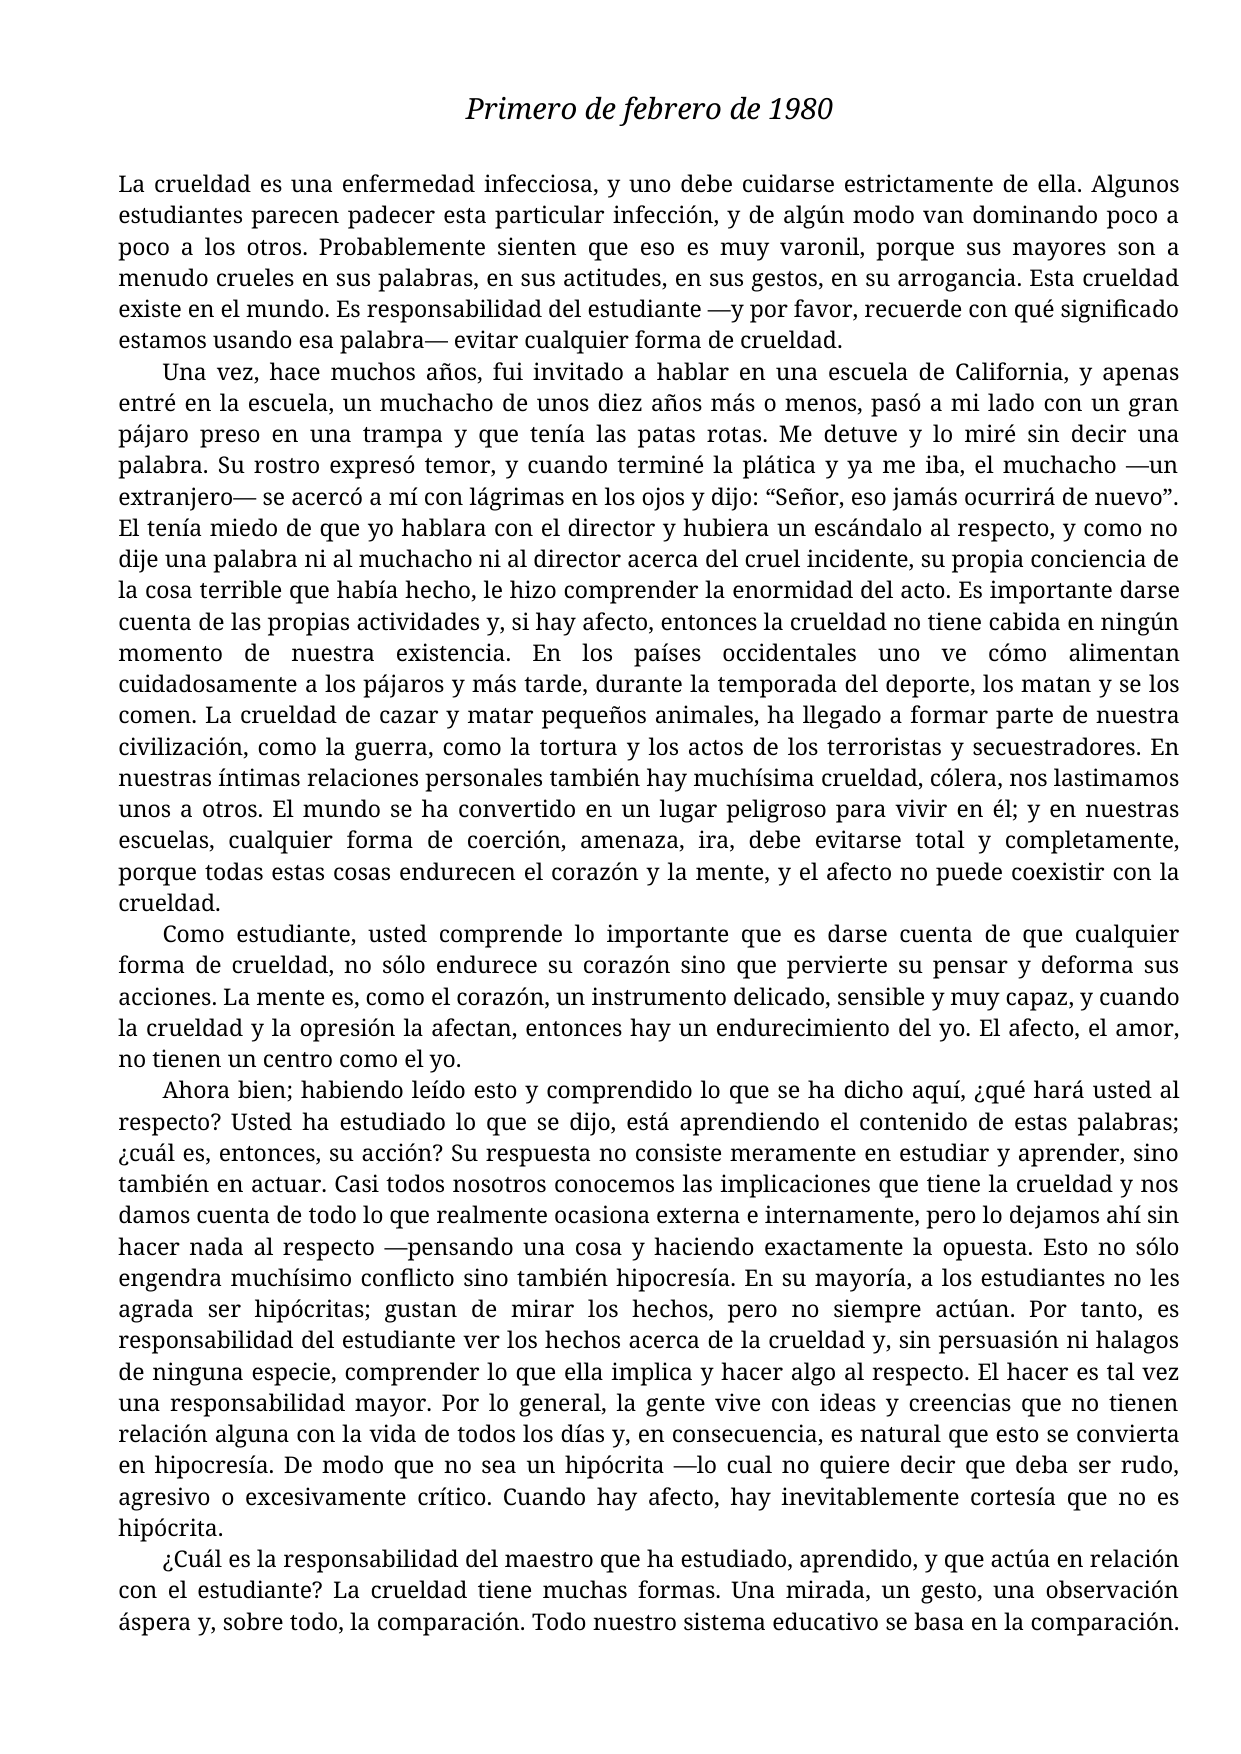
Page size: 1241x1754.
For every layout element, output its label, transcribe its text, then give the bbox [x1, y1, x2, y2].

text ¿Cuál es la responsabilidad del maestro que ha estudiado, aprendido, y que actúa en relación con el estudiante? La crueldad tiene muchas formas. Una mirada, un gesto, una observación áspera y, sobre todo, la comparación. Todo nuestro sistema educativo se basa en la comparación. [118, 1543, 1181, 1637]
text Como estudiante, usted comprende lo importante que es darse cuenta de que cualquier forma de crueldad, no sólo endurece su corazón sino que pervierte su pensar y deforma sus acciones. La mente es, como el corazón, un instrumento delicado, sensible y muy capaz, y cuando la crueldad y la opresión la afectan, entonces hay un endurecimiento del yo. El afecto, el amor, no tienen un centro como el yo. [118, 918, 1181, 1074]
text Una vez, hace muchos años, fui invitado a hablar en una escuela de California, y apenas entré en la escuela, un muchacho de unos diez años más o menos, pasó a mi lado con un gran pájaro preso en una trampa y que tenía las patas rotas. Me detuve y lo miré sin decir una palabra. Su rostro expresó temor, y cuando terminé la plática y ya me iba, el muchacho —un extranjero— se acercó a mí con lágrimas en los ojos y dijo: “Señor, eso jamás ocurrirá de nuevo”. El tenía miedo de que yo hablara con el director y hubiera un escándalo al respecto, y como no dije una palabra ni al muchacho ni al director acerca del cruel incidente, su propia conciencia de la cosa terrible que había hecho, le hizo comprender la enormidad del acto. Es importante darse cuenta de las propias actividades y, si hay afecto, entonces la crueldad no tiene cabida en ningún momento de nuestra existencia. En los países occidentales uno ve cómo alimentan cuidadosamente a los pájaros y más tarde, durante la temporada del deporte, los matan y se los comen. La crueldad de cazar y matar pequeños animales, ha llegado a formar parte de nuestra civilización, como la guerra, como la tortura y los actos de los terroristas y secuestradores. En nuestras íntimas relaciones personales también hay muchísima crueldad, cólera, nos lastimamos unos a otros. El mundo se ha convertido en un lugar peligroso para vivir en él; y en nuestras escuelas, cualquier forma de coerción, amenaza, ira, debe evitarse total y completamente, porque todas estas cosas endurecen el corazón y la mente, y el afecto no puede coexistir con la crueldad. [118, 356, 1181, 918]
text Primero de febrero de 1980 [118, 89, 1181, 128]
text Ahora bien; habiendo leído esto y comprendido lo que se ha dicho aquí, ¿qué hará usted al respecto? Usted ha estudiado lo que se dijo, está aprendiendo el contenido de estas palabras; ¿cuál es, entonces, su acción? Su respuesta no consiste meramente en estudiar y aprender, sino también en actuar. Casi todos nosotros conocemos las implicaciones que tiene la crueldad y nos damos cuenta de todo lo que realmente ocasiona externa e internamente, pero lo dejamos ahí sin hacer nada al respecto —pensando una cosa y haciendo exactamente la opuesta. Esto no sólo engendra muchísimo conflicto sino también hipocresía. En su mayoría, a los estudiantes no les agrada ser hipócritas; gustan de mirar los hechos, pero no siempre actúan. Por tanto, es responsabilidad del estudiante ver los hechos acerca de la crueldad y, sin persuasión ni halagos de ninguna especie, comprender lo que ella implica y hacer algo al respecto. El hacer es tal vez una responsabilidad mayor. Por lo general, la gente vive con ideas y creencias que no tienen relación alguna con la vida de todos los días y, en consecuencia, es natural que esto se convierta en hipocresía. De modo que no sea un hipócrita —lo cual no quiere decir que deba ser rudo, agresivo o excesivamente crítico. Cuando hay afecto, hay inevitablemente cortesía que no es hipócrita. [118, 1074, 1181, 1543]
text La crueldad es una enfermedad infecciosa, y uno debe cuidarse estrictamente de ella. Algunos estudiantes parecen padecer esta particular infección, y de algún modo van dominando poco a poco a los otros. Probablemente sienten que eso es muy varonil, porque sus mayores son a menudo crueles en sus palabras, en sus actitudes, en sus gestos, en su arrogancia. Esta crueldad existe en el mundo. Es responsabilidad del estudiante —y por favor, recuerde con qué significado estamos usando esa palabra­— evitar cualquier forma de crueldad. [118, 168, 1181, 356]
